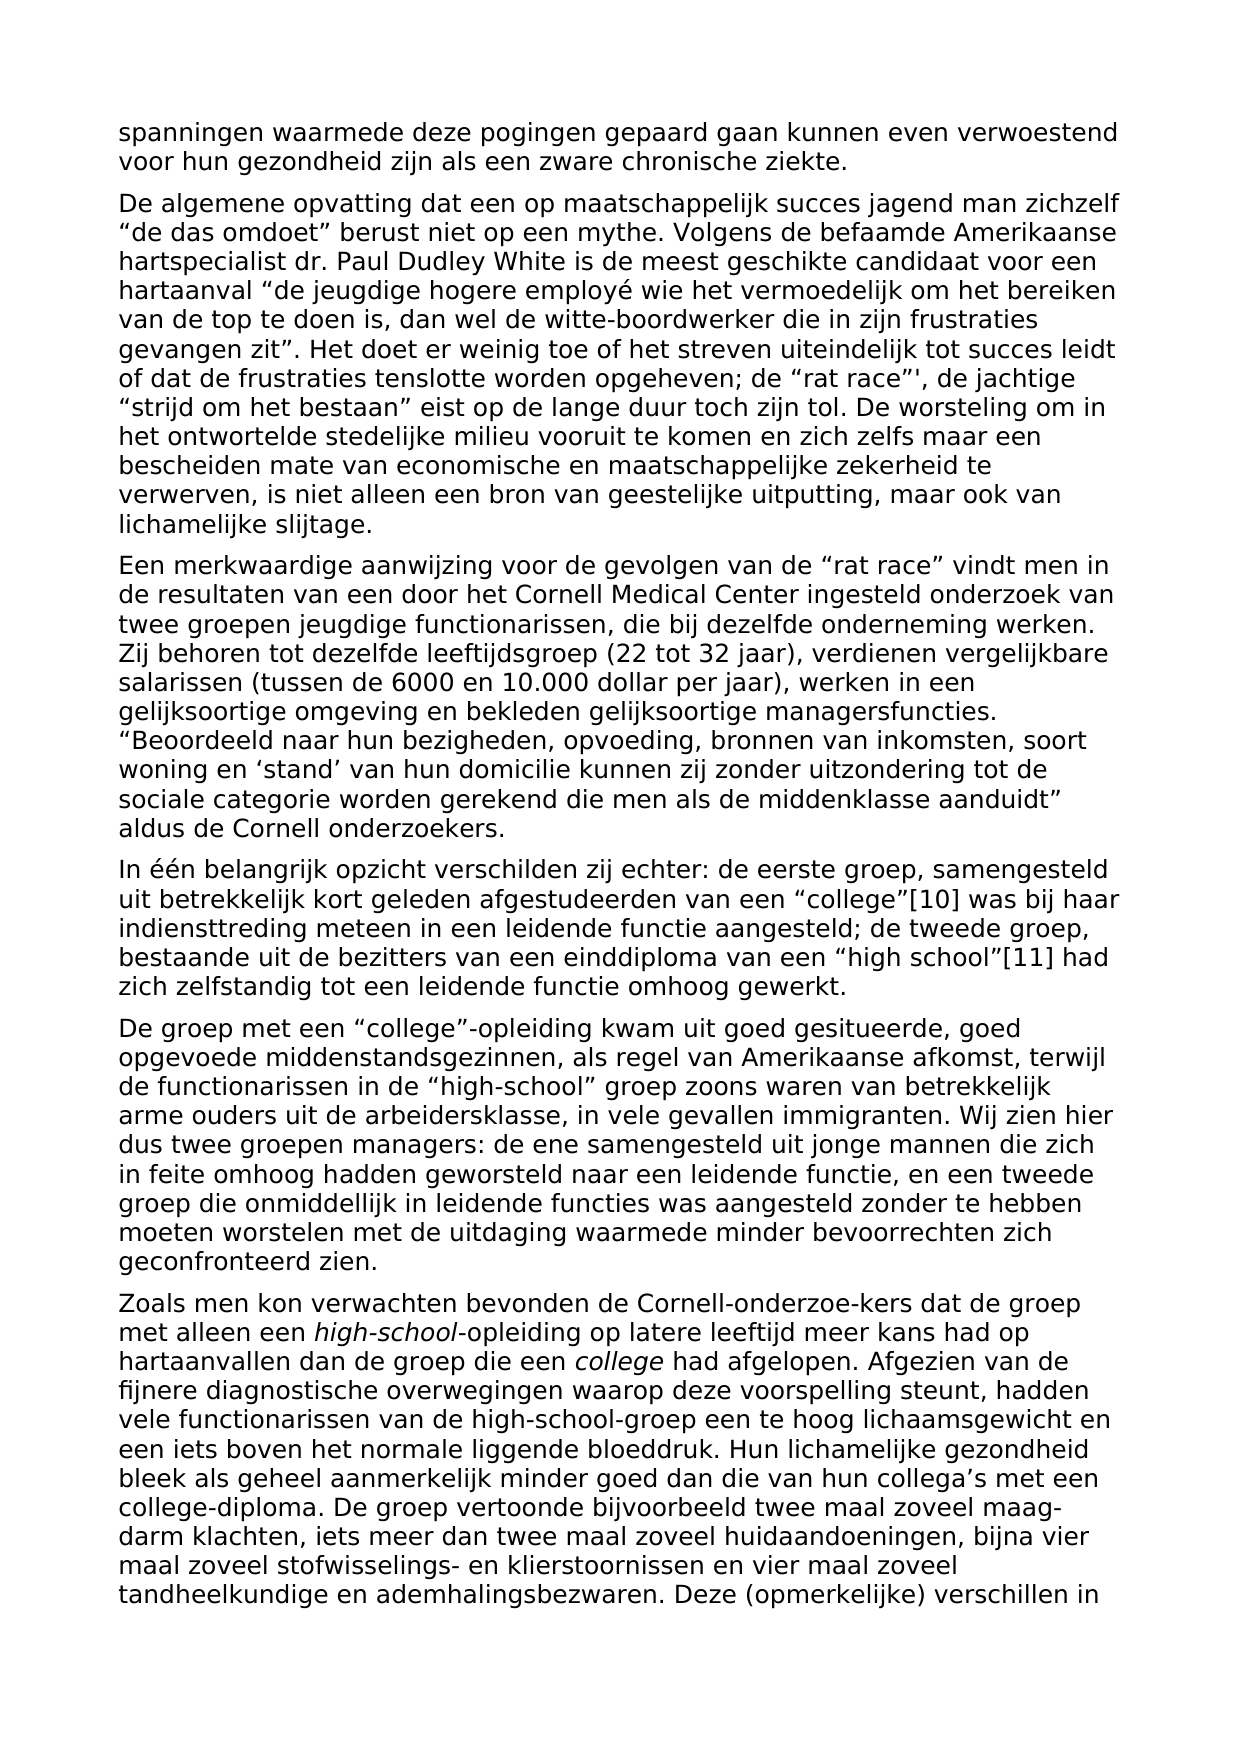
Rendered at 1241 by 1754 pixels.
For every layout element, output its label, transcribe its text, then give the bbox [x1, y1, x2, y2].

text spanningen waarmede deze pogingen gepaard gaan kunnen even verwoestend voor hun gezondheid zijn als een zware chronische ziekte. [118, 118, 1122, 176]
text Zoals men kon verwachten bevonden de Cornell-onderzoe-kers dat de groep met alleen een high-school-opleiding op latere leeftijd meer kans had op hartaanvallen dan de groep die een college had afgelopen. Afgezien van de fijnere diagnostische overwegingen waarop deze voorspelling steunt, hadden vele functionarissen van de high-school-groep een te hoog lichaamsgewicht en een iets boven het normale liggende bloeddruk. Hun lichamelijke gezondheid bleek als geheel aanmerkelijk minder goed dan die van hun collega’s met een college-diploma. De groep vertoonde bijvoorbeeld twee maal zoveel maag-darm klachten, iets meer dan twee maal zoveel huidaandoeningen, bijna vier maal zoveel stofwisselings- en klierstoornissen en vier maal zoveel tandheelkundige en ademhalingsbezwaren. Deze (opmerkelijke) verschillen in [118, 1289, 1122, 1610]
text In één belangrijk opzicht verschilden zij echter: de eerste groep, samengesteld uit betrekkelijk kort geleden afgestudeerden van een “college”[10] was bij haar indiensttreding meteen in een leidende functie aangesteld; de tweede groep, bestaande uit de bezitters van een einddiploma van een “high school”[11] had zich zelfstandig tot een leidende functie omhoog gewerkt. [118, 856, 1122, 1001]
text De algemene opvatting dat een op maatschappelijk succes jagend man zichzelf “de das omdoet” berust niet op een mythe. Volgens de befaamde Amerikaanse hartspecialist dr. Paul Dudley White is de meest geschikte candidaat voor een hartaanval “de jeugdige hogere employé wie het vermoedelijk om het bereiken van de top te doen is, dan wel de witte-boordwerker die in zijn frustraties gevangen zit”. Het doet er weinig toe of het streven uiteindelijk tot succes leidt of dat de frustraties tenslotte worden opgeheven; de “rat race”', de jachtige “strijd om het bestaan” eist op de lange duur toch zijn tol. De worsteling om in het ontwortelde stedelijke milieu vooruit te komen en zich zelfs maar een bescheiden mate van economische en maatschappelijke zekerheid te verwerven, is niet alleen een bron van geestelijke uitputting, maar ook van lichamelijke slijtage. [118, 189, 1122, 539]
text De groep met een “college”-opleiding kwam uit goed gesitueerde, goed opgevoede middenstandsgezinnen, als regel van Amerikaanse afkomst, terwijl de functionarissen in de “high-school” groep zoons waren van betrekkelijk arme ouders uit de arbeidersklasse, in vele gevallen immigranten. Wij zien hier dus twee groepen managers: de ene samengesteld uit jonge mannen die zich in feite omhoog hadden geworsteld naar een leidende functie, en een tweede groep die onmiddellijk in leidende functies was aangesteld zonder te hebben moeten worstelen met de uitdaging waarmede minder bevoorrechten zich geconfronteerd zien. [118, 1014, 1122, 1276]
text Een merkwaardige aanwijzing voor de gevolgen van de “rat race” vindt men in de resultaten van een door het Cornell Medical Center ingesteld onderzoek van twee groepen jeugdige functionarissen, die bij dezelfde onderneming werken. Zij behoren tot dezelfde leeftijdsgroep (22 tot 32 jaar), verdienen vergelijkbare salarissen (tussen de 6000 en 10.000 dollar per jaar), werken in een gelijksoortige omgeving en bekleden gelijksoortige managersfuncties. “Beoordeeld naar hun bezigheden, opvoeding, bronnen van inkomsten, soort woning en ‘stand’ van hun domicilie kunnen zij zonder uitzondering tot de sociale categorie worden gerekend die men als de middenklasse aanduidt” aldus de Cornell onderzoekers. [118, 551, 1122, 843]
